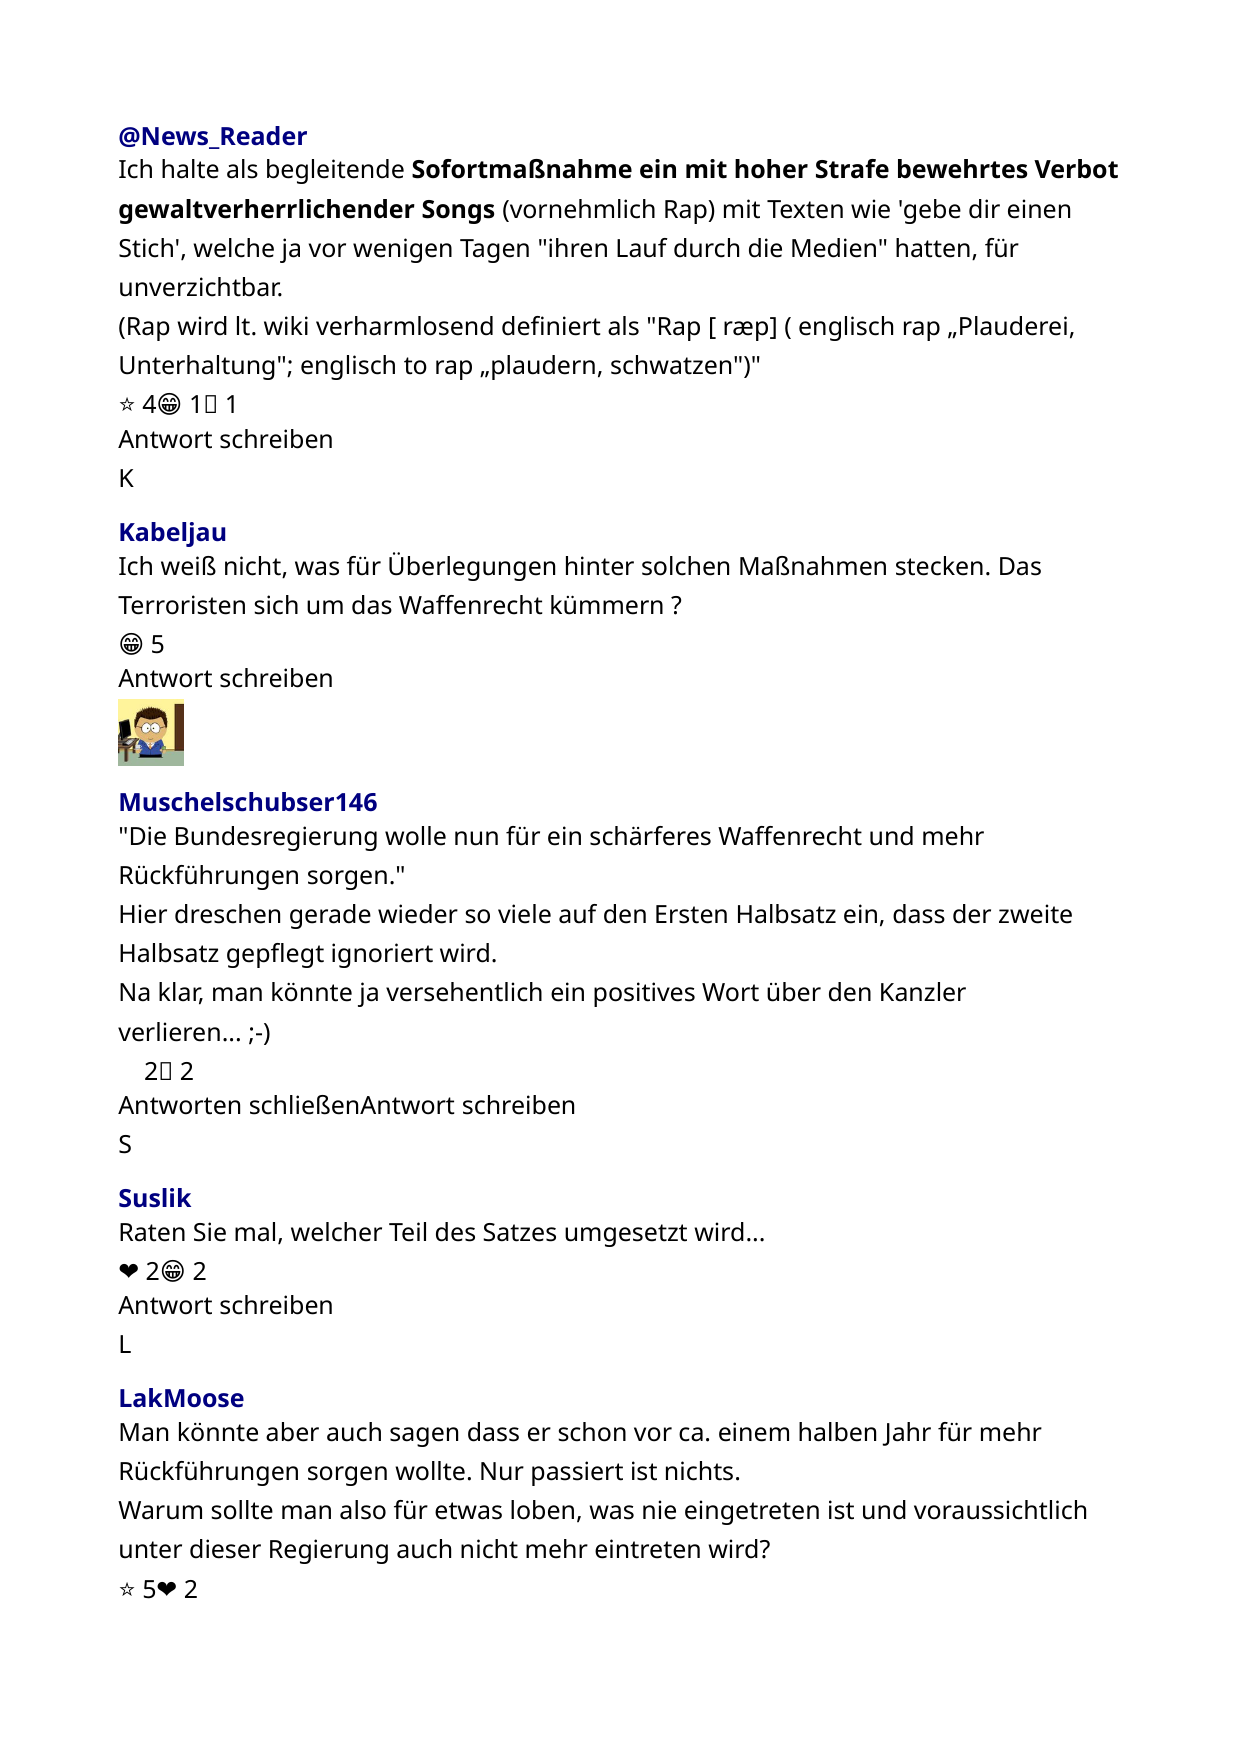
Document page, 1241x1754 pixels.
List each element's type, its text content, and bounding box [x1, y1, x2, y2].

text L [118, 1327, 1122, 1361]
text Antwort schreiben [118, 1288, 1122, 1322]
text Antwort schreiben [118, 421, 1122, 455]
text Raten Sie mal, welcher Teil des Satzes umgesetzt wird... [118, 1214, 1122, 1248]
text ⭐️ 4😁 1🤨 1 [118, 387, 1122, 421]
text ❤️ 2😁 2 [118, 1253, 1122, 1288]
subtitle Kabeljau [118, 514, 1122, 548]
text Hier dreschen gerade wieder so viele auf den Ersten Halbsatz ein, dass der zweite Halbsatz gepflegt ignoriert wird. [118, 897, 1122, 970]
subtitle @News_Reader [118, 118, 1122, 152]
text S [118, 1127, 1122, 1161]
subtitle Muschelschubser146 [118, 784, 1122, 818]
subtitle LakMoose [118, 1381, 1122, 1414]
text K [118, 460, 1122, 494]
picture [118, 699, 184, 766]
text 🙁 2🤨 2 [118, 1053, 1122, 1087]
text Man könnte aber auch sagen dass er schon vor ca. einem halben Jahr für mehr Rückführungen sorgen wollte. Nur passiert ist nichts. [118, 1414, 1122, 1488]
text Antworten schließenAntwort schreiben [118, 1087, 1122, 1121]
text Ich halte als begleitende Sofortmaßnahme ein mit hoher Strafe bewehrtes Verbot gewaltverherrlichender Songs (vornehmlich Rap) mit Texten wie 'gebe dir einen Stich', welche ja vor wenigen Tagen "ihren Lauf durch die Medien" hatten, für unverzichtbar. [118, 152, 1122, 304]
subtitle Suslik [118, 1180, 1122, 1214]
text "Die Bundesregierung wolle nun für ein schärferes Waffenrecht und mehr Rückführungen sorgen." [118, 818, 1122, 892]
text Warum sollte man also für etwas loben, was nie eingetreten ist und voraussichtlich unter dieser Regierung auch nicht mehr eintreten wird? [118, 1493, 1122, 1566]
text ⭐️ 5❤️ 2 [118, 1571, 1122, 1605]
text (Rap wird lt. wiki verharmlosend definiert als "Rap [ ræp] ( englisch rap „Plauderei, Unterhaltung"; englisch to rap „plaudern, schwatzen")" [118, 309, 1122, 382]
text Antwort schreiben [118, 661, 1122, 695]
text 😁 5 [118, 627, 1122, 661]
text Ich weiß nicht, was für Überlegungen hinter solchen Maßnahmen stecken. Das Terroristen sich um das Waffenrecht kümmern ? [118, 548, 1122, 621]
text Na klar, man könnte ja versehentlich ein positives Wort über den Kanzler verlieren... ;-) [118, 975, 1122, 1048]
